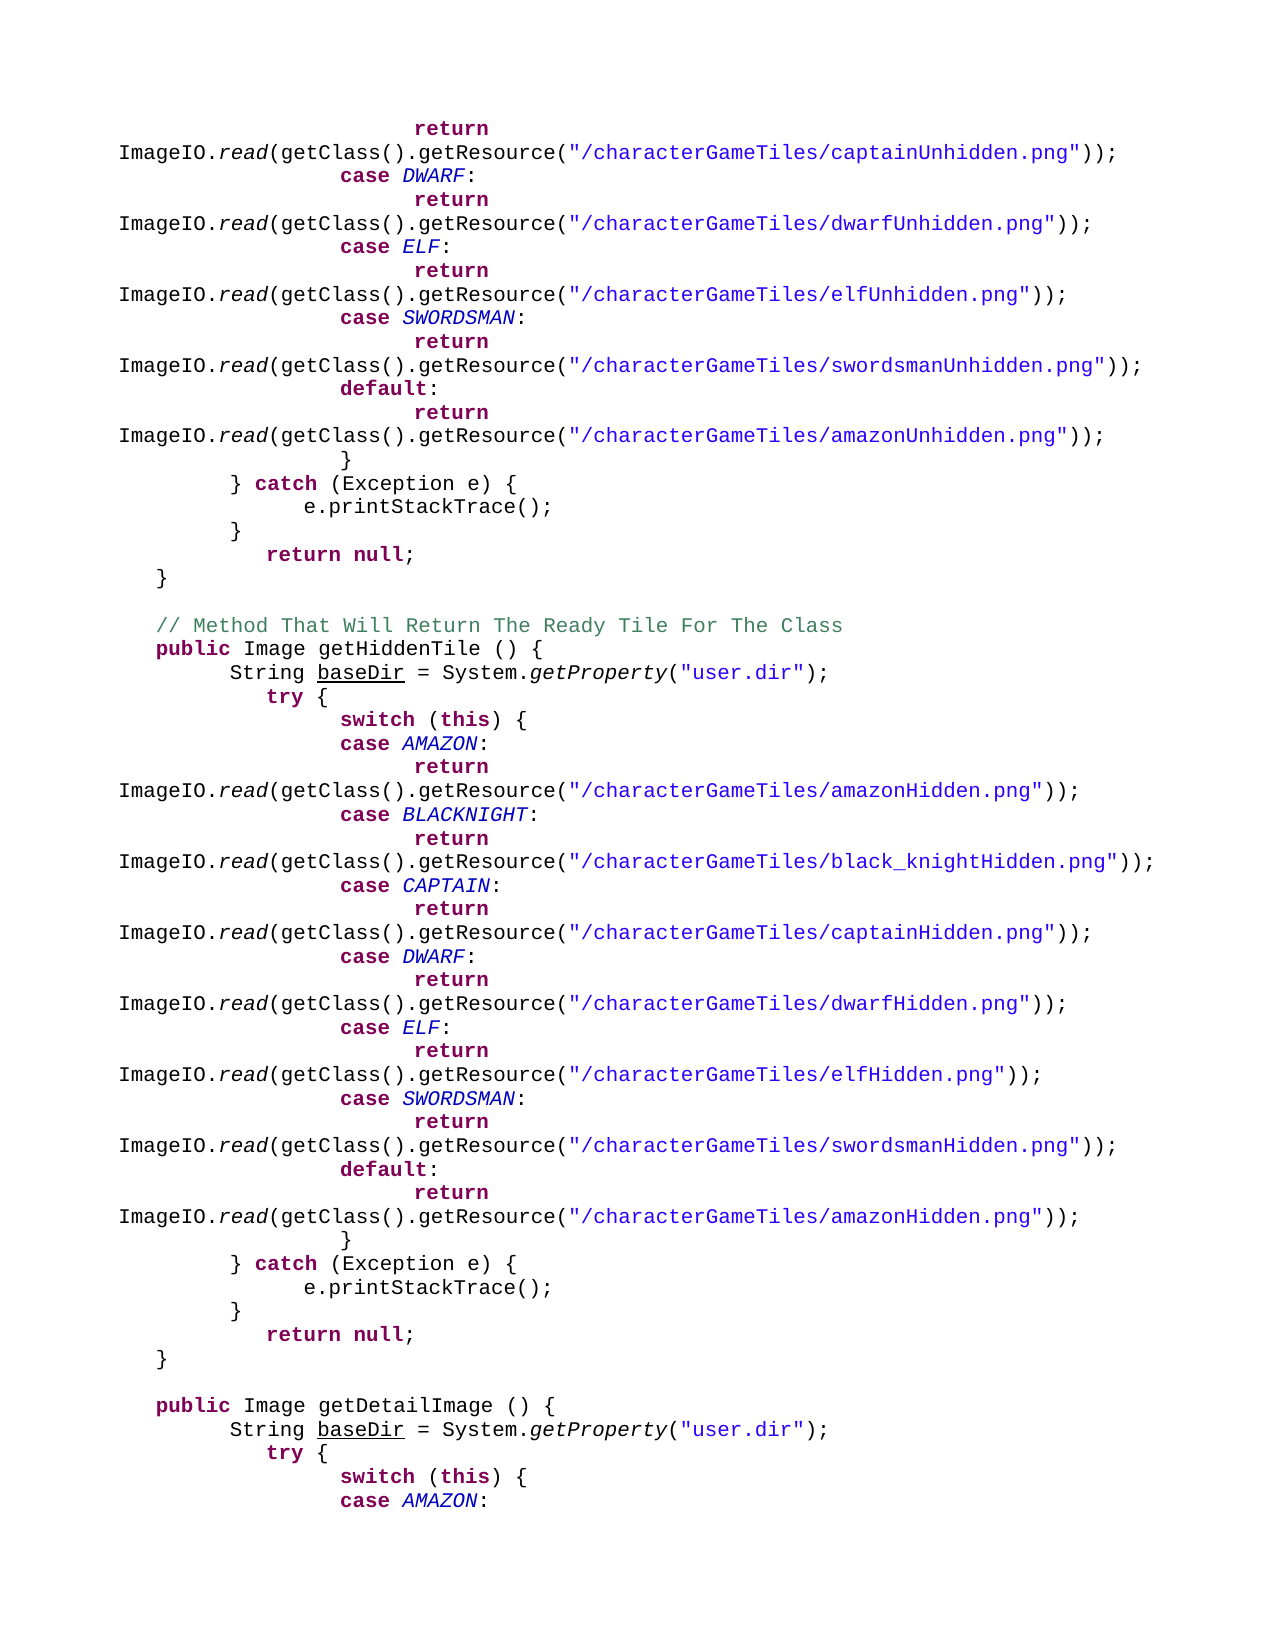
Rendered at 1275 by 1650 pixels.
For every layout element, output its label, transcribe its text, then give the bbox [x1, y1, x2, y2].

text case DWARF: [118, 165, 1157, 189]
text case BLACKNIGHT: [118, 804, 1157, 827]
text public Image getHiddenTile () { [118, 638, 1157, 662]
text e.printStackTrace(); [118, 1277, 1157, 1300]
text case ELF: [118, 236, 1157, 260]
text String baseDir = System.getProperty("user.dir"); [118, 662, 1157, 686]
text } catch (Exception e) { [118, 473, 1157, 496]
text return ImageIO.read(getClass().getResource("/characterGameTiles/captainHidden.png")); [118, 898, 1157, 946]
text return ImageIO.read(getClass().getResource("/characterGameTiles/captainUnhidden.png")); [118, 118, 1157, 165]
text return ImageIO.read(getClass().getResource("/characterGameTiles/amazonHidden.png")); [118, 1182, 1157, 1229]
text case SWORDSMAN: [118, 1088, 1157, 1111]
text default: [118, 1158, 1157, 1182]
text switch (this) { [118, 1466, 1157, 1489]
text case ELF: [118, 1017, 1157, 1040]
text } [118, 1300, 1157, 1324]
text return ImageIO.read(getClass().getResource("/characterGameTiles/black_knightHidden.png")); [118, 827, 1157, 875]
text String baseDir = System.getProperty("user.dir"); [118, 1419, 1157, 1442]
text case AMAZON: [118, 1489, 1157, 1513]
text try { [118, 686, 1157, 709]
text return null; [118, 1324, 1157, 1348]
text public Image getDetailImage () { [118, 1395, 1157, 1419]
text } [118, 1229, 1157, 1253]
text } [118, 449, 1157, 473]
text } [118, 1348, 1157, 1371]
text return ImageIO.read(getClass().getResource("/characterGameTiles/amazonUnhidden.png")); [118, 402, 1157, 449]
text switch (this) { [118, 709, 1157, 733]
text return null; [118, 544, 1157, 567]
text // Method That Will Return The Ready Tile For The Class [118, 615, 1157, 638]
text } catch (Exception e) { [118, 1253, 1157, 1277]
text } [118, 567, 1157, 591]
text default: [118, 378, 1157, 402]
text return ImageIO.read(getClass().getResource("/characterGameTiles/amazonHidden.png")); [118, 757, 1157, 804]
text return ImageIO.read(getClass().getResource("/characterGameTiles/dwarfUnhidden.png")); [118, 189, 1157, 236]
text return ImageIO.read(getClass().getResource("/characterGameTiles/elfUnhidden.png")); [118, 260, 1157, 307]
text return ImageIO.read(getClass().getResource("/characterGameTiles/swordsmanUnhidden.png")); [118, 331, 1157, 378]
text return ImageIO.read(getClass().getResource("/characterGameTiles/dwarfHidden.png")); [118, 969, 1157, 1017]
text } [118, 520, 1157, 544]
text case AMAZON: [118, 733, 1157, 757]
text case DWARF: [118, 946, 1157, 969]
text return ImageIO.read(getClass().getResource("/characterGameTiles/swordsmanHidden.png")); [118, 1111, 1157, 1158]
text case CAPTAIN: [118, 875, 1157, 898]
text e.printStackTrace(); [118, 496, 1157, 520]
text case SWORDSMAN: [118, 307, 1157, 331]
text return ImageIO.read(getClass().getResource("/characterGameTiles/elfHidden.png")); [118, 1040, 1157, 1088]
text try { [118, 1442, 1157, 1466]
